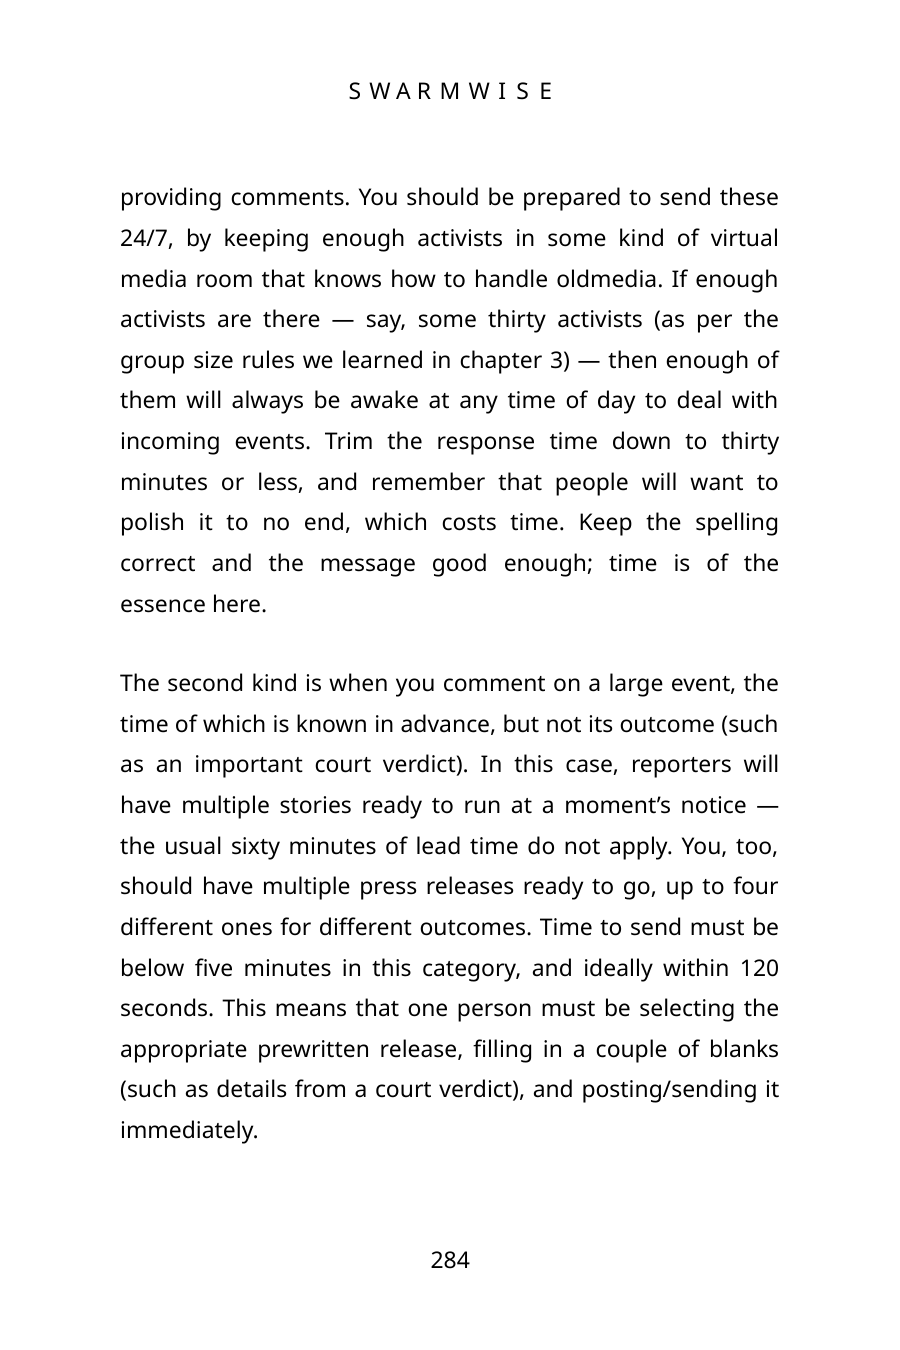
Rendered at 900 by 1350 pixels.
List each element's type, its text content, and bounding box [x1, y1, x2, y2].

text The second kind is when you comment on a large event, the time of which is known in advance, but not its outcome (such as an important court verdict). In this case, reporters will have multiple stories ready to run at a moment’s notice — the usual sixty minutes of lead time do not apply. You, too, should have multiple press releases ready to go, up to four different ones for different outcomes. Time to send must be below five minutes in this category, and ideally within 120 seconds. This means that one person must be selecting the appropriate prewritten release, filling in a couple of blanks (such as details from a court verdict), and posting/sending it immediately. [120, 667, 780, 1145]
text providing comments. You should be prepared to send these 24/7, by keeping enough activists in some kind of virtual media room that knows how to handle oldmedia. If enough activists are there — say, some thirty activists (as per the group size rules we learned in chapter 3) — then enough of them will always be awake at any time of day to deal with incoming events. Trim the response time down to thirty minutes or less, and remember that people will want to polish it to no end, which costs time. Keep the spelling correct and the message good enough; time is of the essence here. [120, 181, 780, 619]
